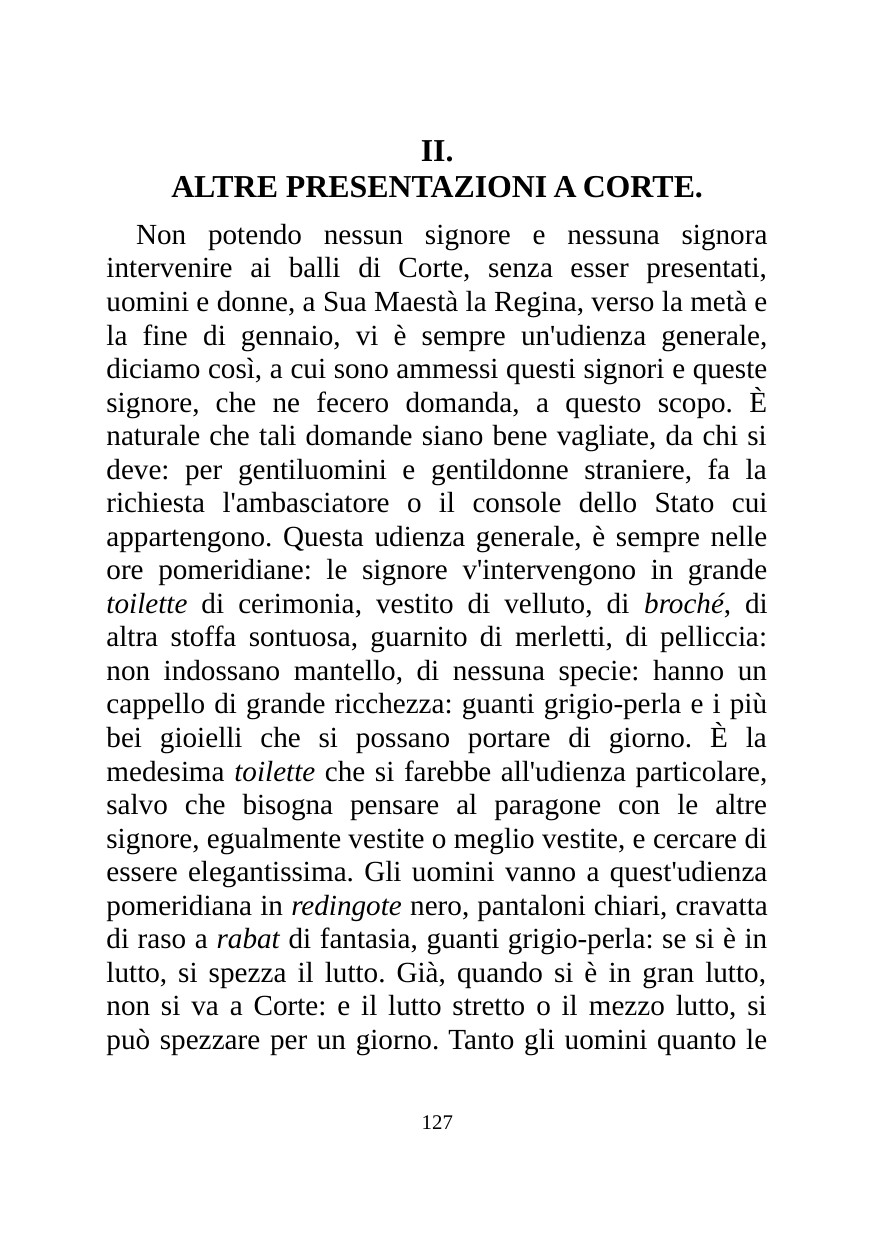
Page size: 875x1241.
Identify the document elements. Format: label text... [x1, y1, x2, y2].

subtitle II. ALTRE PRESENTAZIONI A CORTE. [106, 131, 768, 204]
text Non potendo nessun signore e nessuna signora intervenire ai balli di Corte, senza esser presentati, uomini e donne, a Sua Maestà la Regina, verso la metà e la fine di gennaio, vi è sempre un'udienza generale, diciamo così, a cui sono ammessi questi signori e queste signore, che ne fecero domanda, a questo scopo. È naturale che tali domande siano bene vagliate, da chi si deve: per gentiluomini e gentildonne straniere, fa la richiesta l'ambasciatore o il console dello Stato cui appartengono. Questa udienza generale, è sempre nelle ore pomeridiane: le signore v'intervengono in grande toilette di cerimonia, vestito di velluto, di broché, di altra stoffa sontuosa, guarnito di merletti, di pelliccia: non indossano mantello, di nessuna specie: hanno un cappello di grande ricchezza: guanti grigio-perla e i più bei gioielli che si possano portare di giorno. È la medesima toilette che si farebbe all'udienza particolare, salvo che bisogna pensare al paragone con le altre signore, egualmente vestite o meglio vestite, e cercare di essere elegantissima. Gli uomini vanno a quest'udienza pomeridiana in redingote nero, pantaloni chiari, cravatta di raso a rabat di fantasia, guanti grigio-perla: se si è in lutto, si spezza il lutto. Già, quando si è in gran lutto, non si va a Corte: e il lutto stretto o il mezzo lutto, si può spezzare per un giorno. Tanto gli uomini quanto le [106, 217, 768, 1056]
